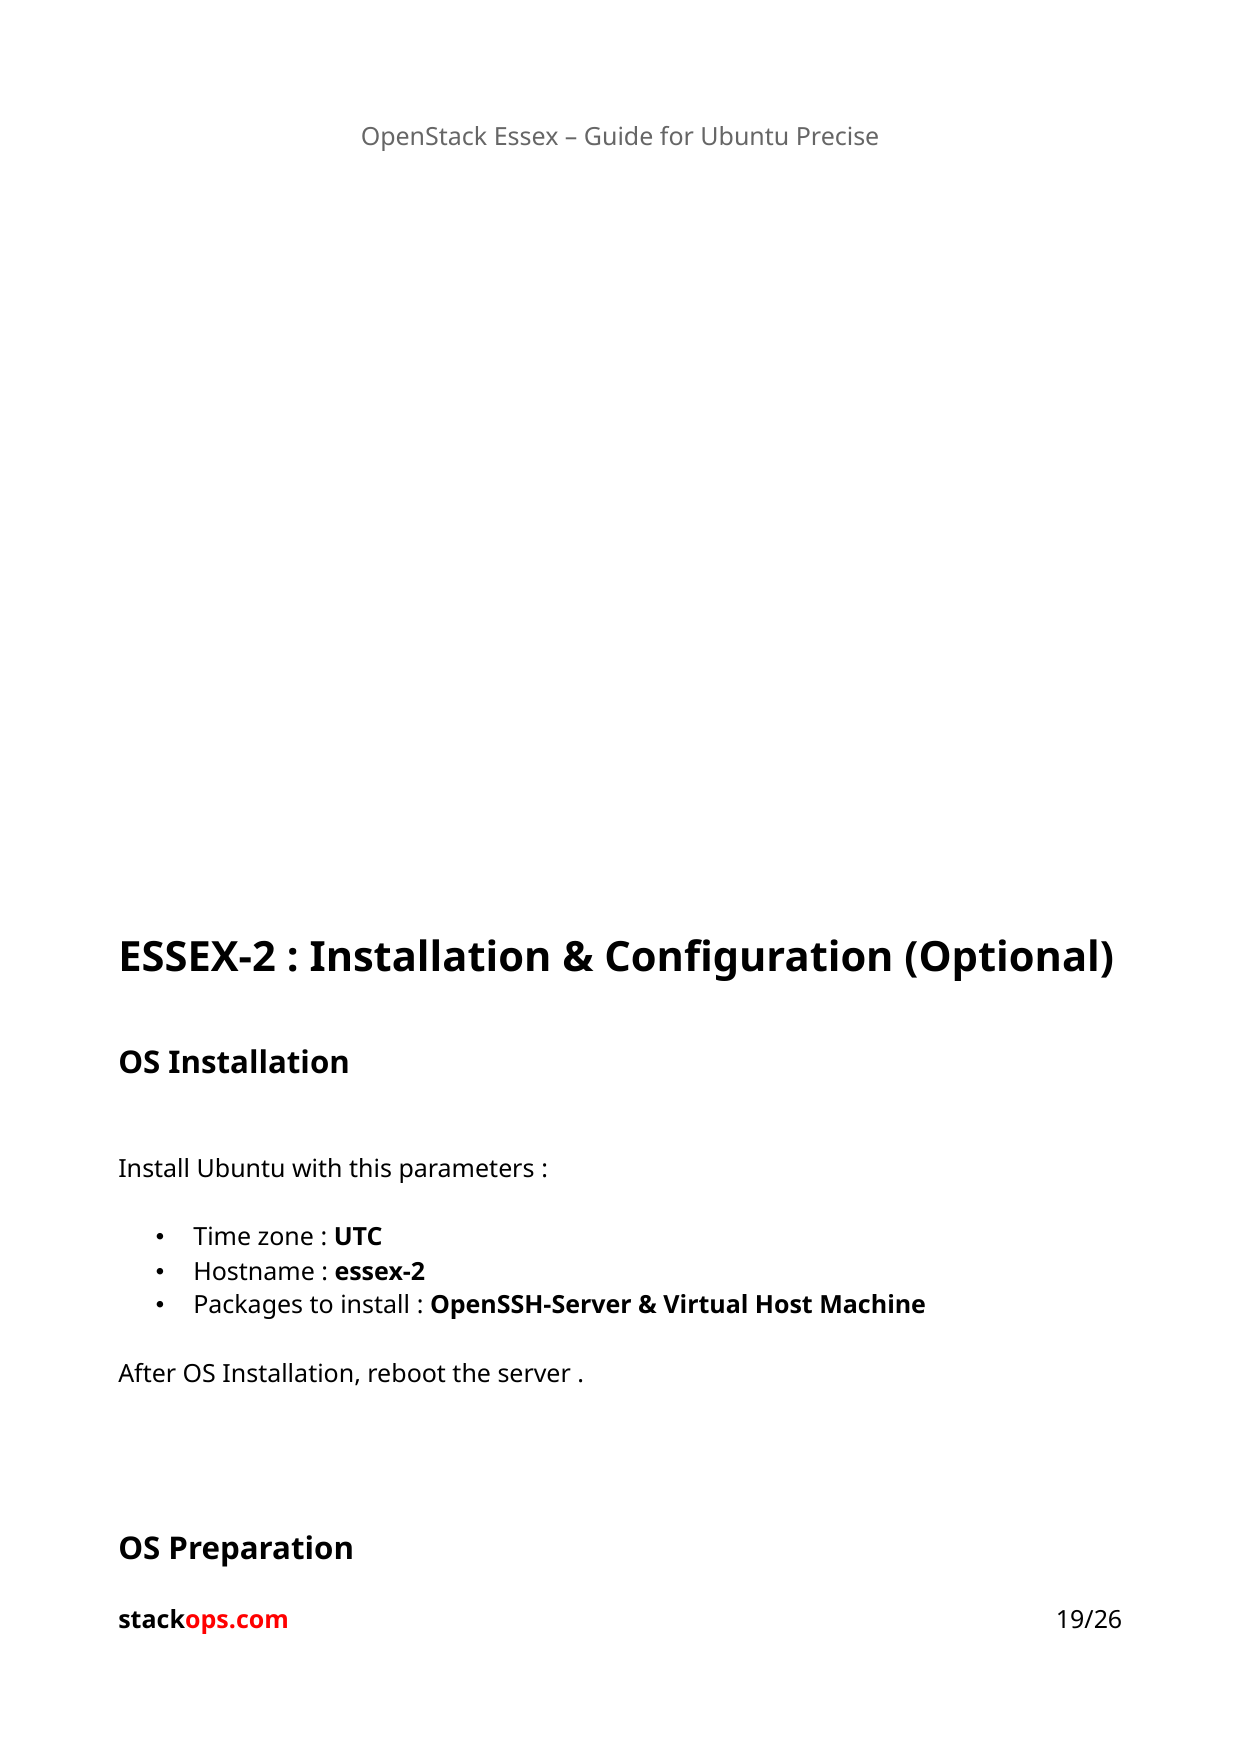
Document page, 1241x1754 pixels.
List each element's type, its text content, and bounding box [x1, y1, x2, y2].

text ESSEX-2 : Installation & Configuration (Optional) [118, 927, 1122, 983]
list Packages to install : OpenSSH-Server & Virtual Host Machine [156, 1287, 1122, 1321]
text OS Installation [118, 1040, 1122, 1083]
text OS Preparation [118, 1526, 1122, 1568]
list Hostname : essex-2 [156, 1253, 1122, 1287]
text Install Ubuntu with this parameters : [118, 1151, 1122, 1185]
list Time zone : UTC [156, 1219, 1122, 1253]
text After OS Installation, reboot the server . [118, 1355, 1122, 1389]
